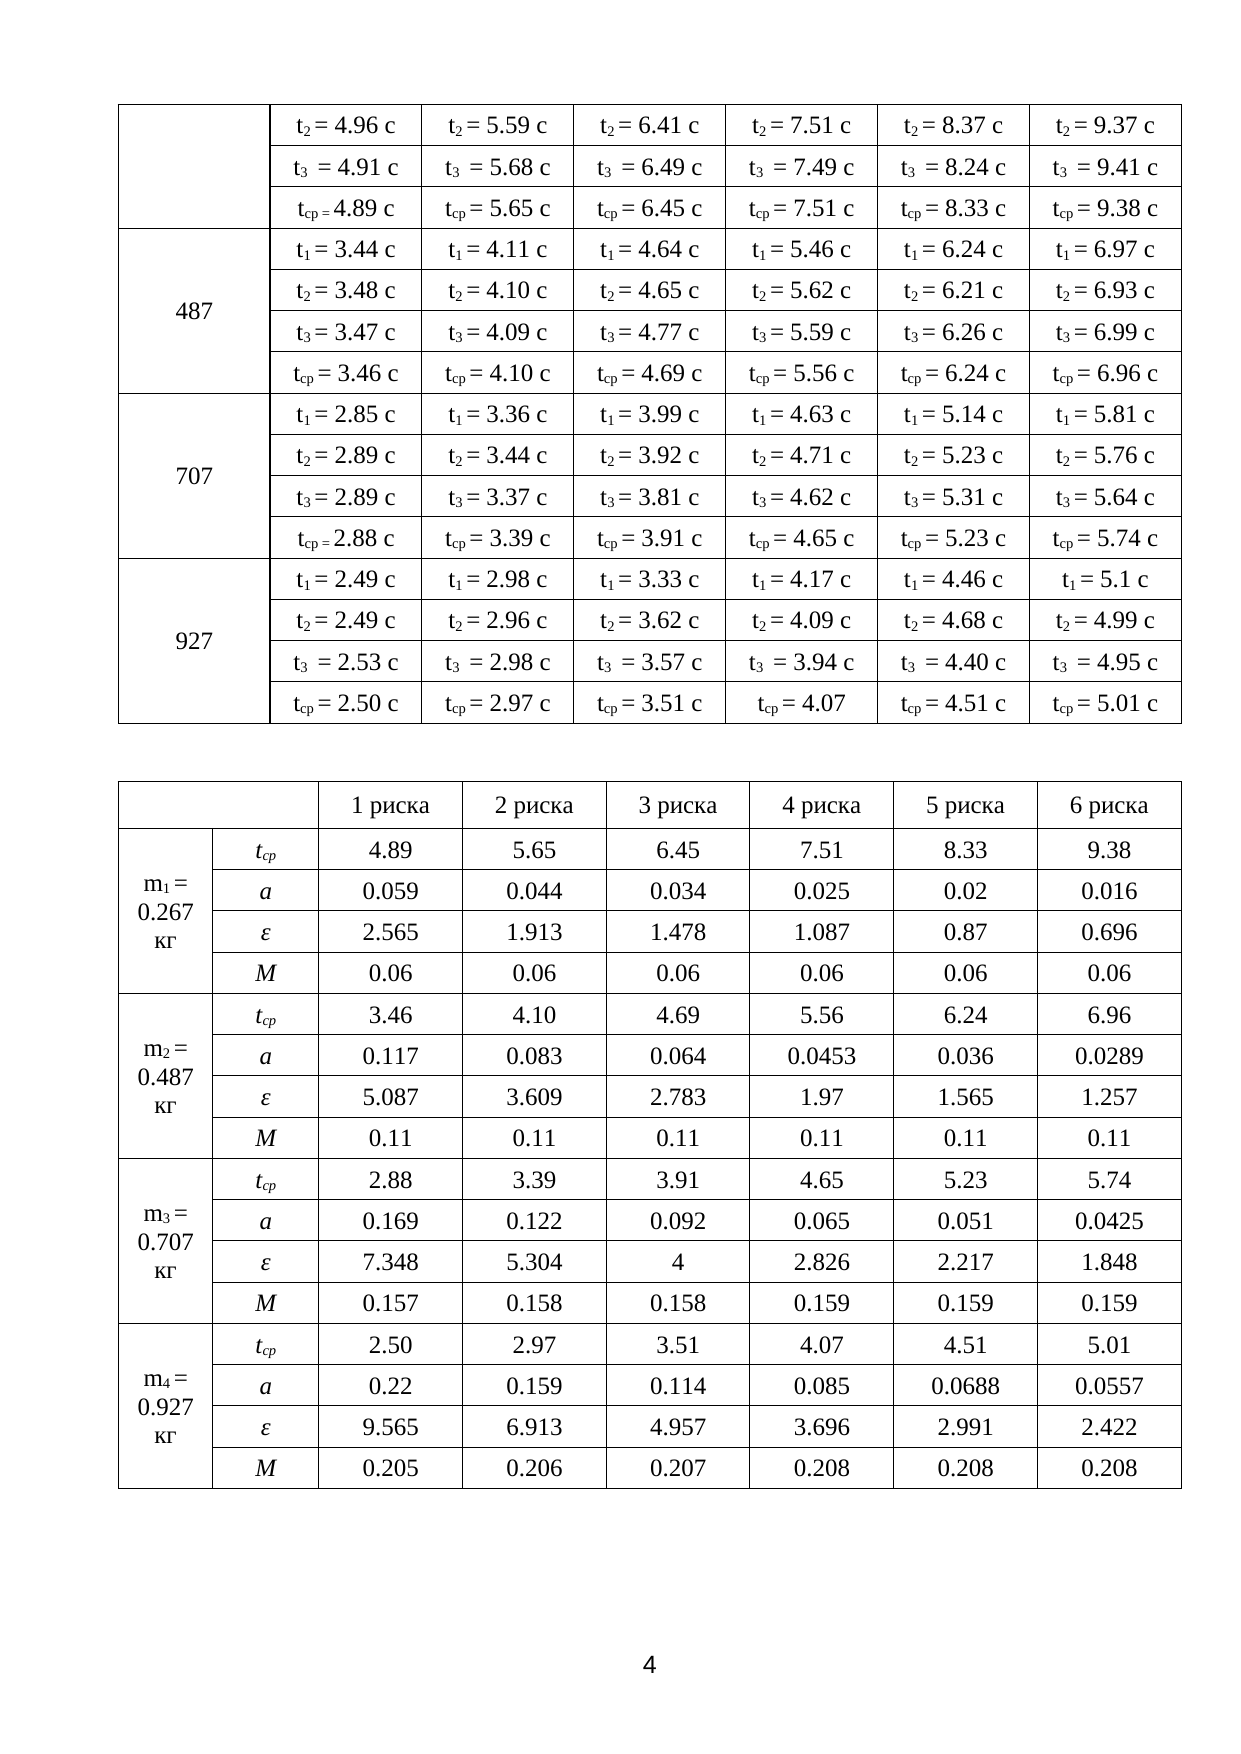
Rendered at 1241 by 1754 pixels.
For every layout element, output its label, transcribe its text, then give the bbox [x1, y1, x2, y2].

table_cell t3 = 4.40 c [878, 641, 1029, 681]
table_cell 2.88 [319, 1159, 462, 1199]
table_cell 6.913 [463, 1406, 606, 1447]
table_cell t3 = 2.89 c [271, 476, 421, 516]
table_cell t1 = 2.85 c [271, 394, 421, 434]
table_cell 5.74 [1038, 1159, 1181, 1199]
table_cell M [213, 1448, 318, 1488]
table_cell tср = 3.39 c [422, 517, 573, 557]
table_cell tср = 5.01 c [1030, 682, 1181, 722]
table_cell 0.051 [894, 1200, 1037, 1240]
table_cell t3 = 4.77 c [574, 311, 725, 351]
table_cell 5.304 [463, 1241, 606, 1282]
table_cell 5.087 [319, 1076, 462, 1117]
table_cell 4.65 [750, 1159, 893, 1199]
table_cell 3.46 [319, 994, 462, 1034]
table_cell 0.87 [894, 911, 1037, 952]
table_cell 2.50 [319, 1324, 462, 1364]
table_cell t3 = 3.81 c [574, 476, 725, 516]
table_cell ε [213, 1241, 318, 1282]
table_cell 3.39 [463, 1159, 606, 1199]
table_cell t1 = 6.97 c [1030, 229, 1181, 269]
table_cell 4 [607, 1241, 749, 1282]
table_cell 2.826 [750, 1241, 893, 1282]
table_cell 4.07 [750, 1324, 893, 1364]
table_header 2 риска [463, 782, 606, 828]
table_cell t2 = 4.65 c [574, 270, 725, 310]
table_cell tср = 2.88 c [271, 517, 421, 557]
table_cell 0.0557 [1038, 1365, 1181, 1405]
table_cell t2 = 5.62 c [726, 270, 877, 310]
table_cell 0.22 [319, 1365, 462, 1405]
table_cell t1 = 3.33 c [574, 559, 725, 599]
table_cell 4.69 [607, 994, 749, 1034]
table_cell 1.848 [1038, 1241, 1181, 1282]
table_cell tср = 4.10 c [422, 352, 573, 392]
table_cell 0.06 [1038, 953, 1181, 993]
table_cell 2.97 [463, 1324, 606, 1364]
table_cell tср [213, 829, 318, 869]
table_cell tср = 6.24 c [878, 352, 1029, 392]
table_cell ε [213, 1406, 318, 1447]
table_cell 487 [119, 229, 269, 392]
table_cell 6.96 [1038, 994, 1181, 1034]
table_cell t3 = 6.99 c [1030, 311, 1181, 351]
table_cell tср = 4.51 c [878, 682, 1029, 722]
table_cell 0.205 [319, 1448, 462, 1488]
table_cell 0.0289 [1038, 1035, 1181, 1075]
table_cell 8.33 [894, 829, 1037, 869]
table_cell 0.159 [463, 1365, 606, 1405]
table_cell 0.016 [1038, 870, 1181, 910]
table_cell 0.114 [607, 1365, 749, 1405]
table_cell 5.01 [1038, 1324, 1181, 1364]
table_cell t1 = 5.81 c [1030, 394, 1181, 434]
table_cell 2.991 [894, 1406, 1037, 1447]
table_cell 0.02 [894, 870, 1037, 910]
table_cell t2 = 5.23 c [878, 435, 1029, 475]
table_cell tср [213, 1159, 318, 1199]
table_cell tср = 3.91 c [574, 517, 725, 557]
table_cell 0.059 [319, 870, 462, 910]
table_cell 0.11 [319, 1118, 462, 1158]
table_cell t1 = 3.36 c [422, 394, 573, 434]
table_cell 0.064 [607, 1035, 749, 1075]
table_cell t2 = 4.09 c [726, 600, 877, 640]
table_cell tср = 2.97 c [422, 682, 573, 722]
table_cell 0.158 [463, 1283, 606, 1323]
table_cell t2 = 6.21 c [878, 270, 1029, 310]
table_cell 4.957 [607, 1406, 749, 1447]
table_cell M [213, 953, 318, 993]
table_cell 0.11 [750, 1118, 893, 1158]
table_cell 0.044 [463, 870, 606, 910]
table_cell t3 = 6.26 c [878, 311, 1029, 351]
table_cell 2.422 [1038, 1406, 1181, 1447]
table_cell 3.51 [607, 1324, 749, 1364]
table_cell 0.159 [1038, 1283, 1181, 1323]
table_cell t2 = 4.96 c [271, 105, 421, 145]
table_cell 5.56 [750, 994, 893, 1034]
table_cell t2 = 4.99 c [1030, 600, 1181, 640]
table_header [119, 782, 318, 828]
table_cell 6.24 [894, 994, 1037, 1034]
table_cell 0.092 [607, 1200, 749, 1240]
table_cell t1 = 4.64 c [574, 229, 725, 269]
table_cell ε [213, 911, 318, 952]
table_cell t1 = 2.98 c [422, 559, 573, 599]
table_header 6 риска [1038, 782, 1181, 828]
table_cell 0.0453 [750, 1035, 893, 1075]
table_cell 9.565 [319, 1406, 462, 1447]
table_cell t2 = 9.37 c [1030, 105, 1181, 145]
table_cell t2 = 4.10 c [422, 270, 573, 310]
table_cell t2 = 3.48 c [271, 270, 421, 310]
table_cell t3 = 5.64 c [1030, 476, 1181, 516]
table_cell tср = 4.89 c [271, 187, 421, 227]
table_cell t3 = 2.98 c [422, 641, 573, 681]
table_cell 0.0425 [1038, 1200, 1181, 1240]
table_cell t3 = 4.09 c [422, 311, 573, 351]
table_cell t3 = 9.41 c [1030, 146, 1181, 186]
table_cell t3 = 7.49 c [726, 146, 877, 186]
table_cell tср [213, 1324, 318, 1364]
table_cell t1 = 3.99 c [574, 394, 725, 434]
table_cell m3 = 0.707 кг [119, 1159, 212, 1323]
table_cell 1.97 [750, 1076, 893, 1117]
table_cell t2 = 6.41 c [574, 105, 725, 145]
table_cell m2 = 0.487 кг [119, 994, 212, 1158]
table_cell t2 = 3.44 c [422, 435, 573, 475]
table_cell t3 = 6.49 c [574, 146, 725, 186]
table_cell 3.696 [750, 1406, 893, 1447]
table_cell 2.783 [607, 1076, 749, 1117]
table_cell 0.085 [750, 1365, 893, 1405]
table_cell t3 = 4.95 c [1030, 641, 1181, 681]
table_cell t1 = 6.24 c [878, 229, 1029, 269]
table_cell 0.158 [607, 1283, 749, 1323]
table_cell t1 = 5.1 c [1030, 559, 1181, 599]
table_cell t2 = 8.37 c [878, 105, 1029, 145]
table_cell t1 = 4.17 c [726, 559, 877, 599]
table_cell t3 = 3.57 c [574, 641, 725, 681]
table_cell t1 = 2.49 c [271, 559, 421, 599]
table_cell tср = 2.50 c [271, 682, 421, 722]
table_cell t1 = 4.63 c [726, 394, 877, 434]
table_header 1 риска [319, 782, 462, 828]
table_cell t3 = 2.53 c [271, 641, 421, 681]
table_header 3 риска [607, 782, 749, 828]
table_cell 7.51 [750, 829, 893, 869]
table_cell 0.06 [319, 953, 462, 993]
table_cell 1.257 [1038, 1076, 1181, 1117]
table_cell tср = 4.07 [726, 682, 877, 722]
table_cell 4.10 [463, 994, 606, 1034]
table_cell [119, 105, 269, 227]
table_cell 2.565 [319, 911, 462, 952]
table_cell tср = 8.33 c [878, 187, 1029, 227]
table_cell t3 = 4.62 c [726, 476, 877, 516]
table_cell 1.913 [463, 911, 606, 952]
table_cell tср = 5.65 c [422, 187, 573, 227]
table_cell a [213, 870, 318, 910]
table_cell t2 = 7.51 c [726, 105, 877, 145]
table_cell t2 = 4.68 c [878, 600, 1029, 640]
table_cell tср = 6.45 c [574, 187, 725, 227]
table_cell 707 [119, 394, 269, 557]
table_cell tср = 6.96 c [1030, 352, 1181, 392]
table_cell 0.208 [894, 1448, 1037, 1488]
table_cell 9.38 [1038, 829, 1181, 869]
table_cell 0.11 [894, 1118, 1037, 1158]
table_cell t3 = 3.37 c [422, 476, 573, 516]
table_cell 0.06 [894, 953, 1037, 993]
table_header 4 риска [750, 782, 893, 828]
table_cell 1.565 [894, 1076, 1037, 1117]
table_cell 0.065 [750, 1200, 893, 1240]
table_cell 0.208 [750, 1448, 893, 1488]
table_cell 1.478 [607, 911, 749, 952]
table_cell t3 = 5.31 c [878, 476, 1029, 516]
table_cell t1 = 4.11 c [422, 229, 573, 269]
table_cell M [213, 1283, 318, 1323]
table_cell 0.207 [607, 1448, 749, 1488]
table_cell t1 = 5.46 c [726, 229, 877, 269]
table_cell t2 = 3.62 c [574, 600, 725, 640]
table_cell t1 = 5.14 c [878, 394, 1029, 434]
table_cell tср = 3.51 c [574, 682, 725, 722]
table_cell t1 = 4.46 c [878, 559, 1029, 599]
table_cell 3.609 [463, 1076, 606, 1117]
table_cell tср = 5.74 c [1030, 517, 1181, 557]
table_cell 0.11 [607, 1118, 749, 1158]
table_cell t2 = 4.71 c [726, 435, 877, 475]
table_cell 0.206 [463, 1448, 606, 1488]
table_cell a [213, 1035, 318, 1075]
table_cell 0.034 [607, 870, 749, 910]
table_cell tср = 9.38 c [1030, 187, 1181, 227]
table_cell t3 = 5.68 c [422, 146, 573, 186]
table_cell 6.45 [607, 829, 749, 869]
table_cell 0.11 [463, 1118, 606, 1158]
table_cell t2 = 2.89 c [271, 435, 421, 475]
table_cell tср = 4.65 c [726, 517, 877, 557]
table_cell t3 = 3.47 c [271, 311, 421, 351]
table_cell t2 = 2.49 c [271, 600, 421, 640]
table_cell t2 = 3.92 c [574, 435, 725, 475]
table_cell tср [213, 994, 318, 1034]
table_cell t1 = 3.44 c [271, 229, 421, 269]
table_cell 5.65 [463, 829, 606, 869]
table_cell 0.06 [750, 953, 893, 993]
table_cell 0.083 [463, 1035, 606, 1075]
table_cell t2 = 2.96 c [422, 600, 573, 640]
table_cell 7.348 [319, 1241, 462, 1282]
table_cell t3 = 3.94 c [726, 641, 877, 681]
table_cell 1.087 [750, 911, 893, 952]
table_cell 0.025 [750, 870, 893, 910]
table_cell t2 = 6.93 c [1030, 270, 1181, 310]
table_cell tср = 5.23 c [878, 517, 1029, 557]
table_cell 0.208 [1038, 1448, 1181, 1488]
table_cell t2 = 5.76 c [1030, 435, 1181, 475]
table_cell 0.169 [319, 1200, 462, 1240]
table_cell t3 = 8.24 c [878, 146, 1029, 186]
table_cell 0.122 [463, 1200, 606, 1240]
table_cell 0.157 [319, 1283, 462, 1323]
table_cell tср = 4.69 c [574, 352, 725, 392]
table_cell 0.696 [1038, 911, 1181, 952]
table_cell t3 = 4.91 c [271, 146, 421, 186]
table_cell 4.89 [319, 829, 462, 869]
table_cell 0.06 [607, 953, 749, 993]
table_cell 5.23 [894, 1159, 1037, 1199]
table_cell ε [213, 1076, 318, 1117]
table_cell 0.0688 [894, 1365, 1037, 1405]
table_cell t3 = 5.59 c [726, 311, 877, 351]
table_cell 0.06 [463, 953, 606, 993]
table_cell 0.159 [894, 1283, 1037, 1323]
table_cell 927 [119, 559, 269, 722]
table_cell t2 = 5.59 c [422, 105, 573, 145]
table_cell tср = 5.56 c [726, 352, 877, 392]
table_cell tср = 7.51 c [726, 187, 877, 227]
table_cell 2.217 [894, 1241, 1037, 1282]
table_cell tср = 3.46 c [271, 352, 421, 392]
table_cell M [213, 1118, 318, 1158]
table_cell a [213, 1200, 318, 1240]
table_cell a [213, 1365, 318, 1405]
table_cell 3.91 [607, 1159, 749, 1199]
table_cell 0.159 [750, 1283, 893, 1323]
table_cell 4.51 [894, 1324, 1037, 1364]
table_cell 0.036 [894, 1035, 1037, 1075]
table_cell m4 = 0.927 кг [119, 1324, 212, 1488]
table_header 5 риска [894, 782, 1037, 828]
table_cell 0.117 [319, 1035, 462, 1075]
table_cell 0.11 [1038, 1118, 1181, 1158]
table_cell m1 = 0.267 кг [119, 829, 212, 993]
